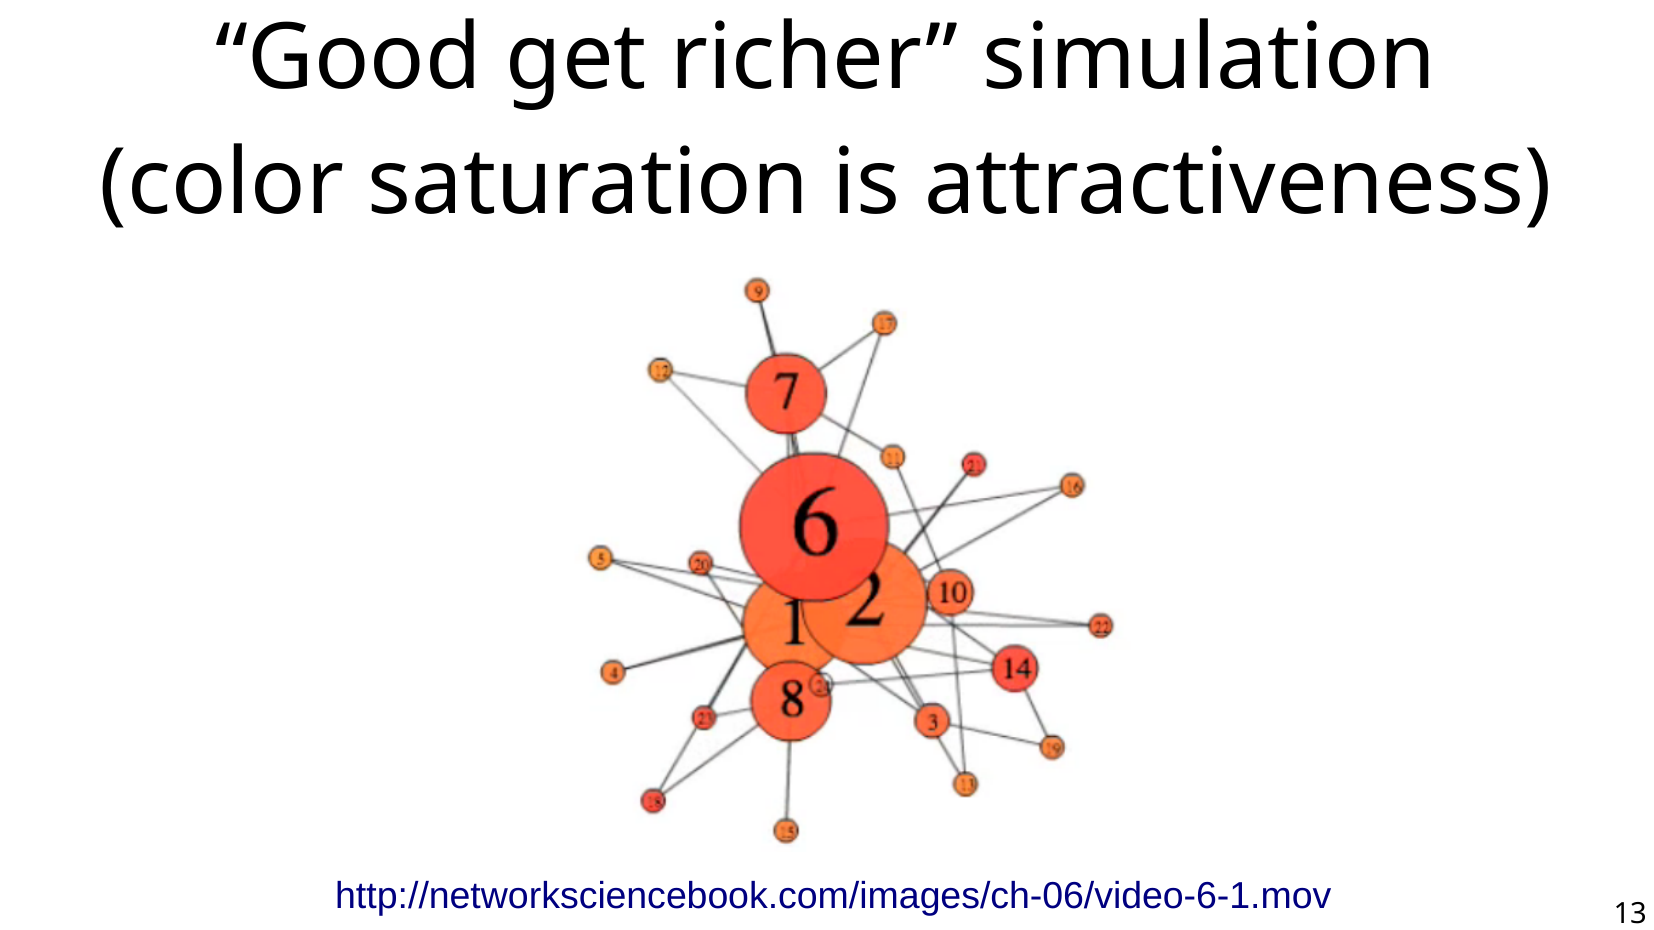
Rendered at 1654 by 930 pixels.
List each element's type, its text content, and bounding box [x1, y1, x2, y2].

title “Good get richer” simulation (color saturation is attractiveness) [82, 12, 1571, 219]
text_box http://networksciencebook.com/images/ch-06/video-6-1.mov [320, 867, 1347, 924]
picture [536, 266, 1173, 852]
